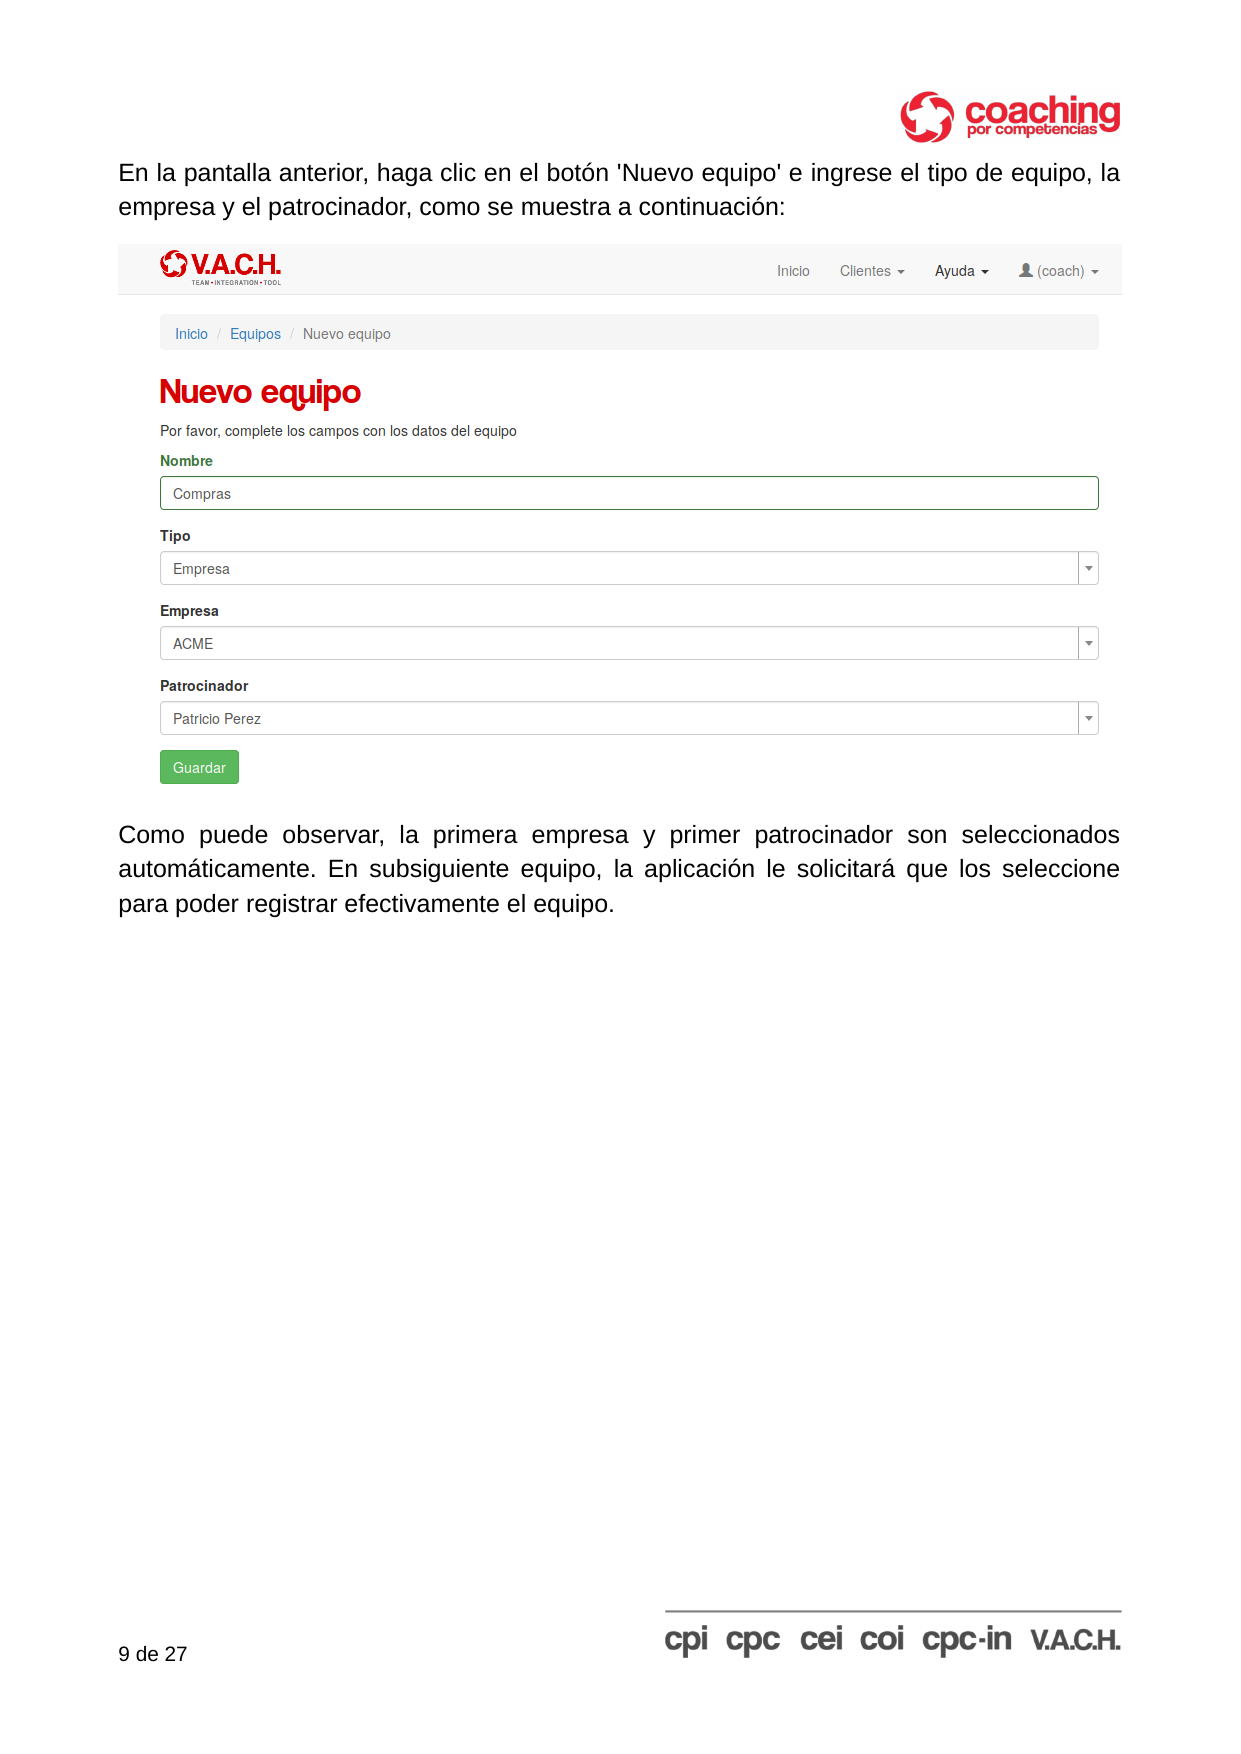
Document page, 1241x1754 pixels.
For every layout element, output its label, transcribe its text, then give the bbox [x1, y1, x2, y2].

picture [661, 1609, 1123, 1661]
text En la pantalla anterior, haga clic en el botón 'Nuevo equipo' e ingrese el tipo de equipo, la empresa y el patrocinador, como se muestra a continuación: [118, 158, 1122, 221]
picture [897, 88, 1123, 146]
text Como puede observar, la primera empresa y primer patrocinador son seleccionados automáticamente. En subsiguiente equipo, la aplicación le solicitará que los seleccione para poder registrar efectivamente el equipo. [118, 820, 1122, 918]
picture [118, 244, 1123, 797]
